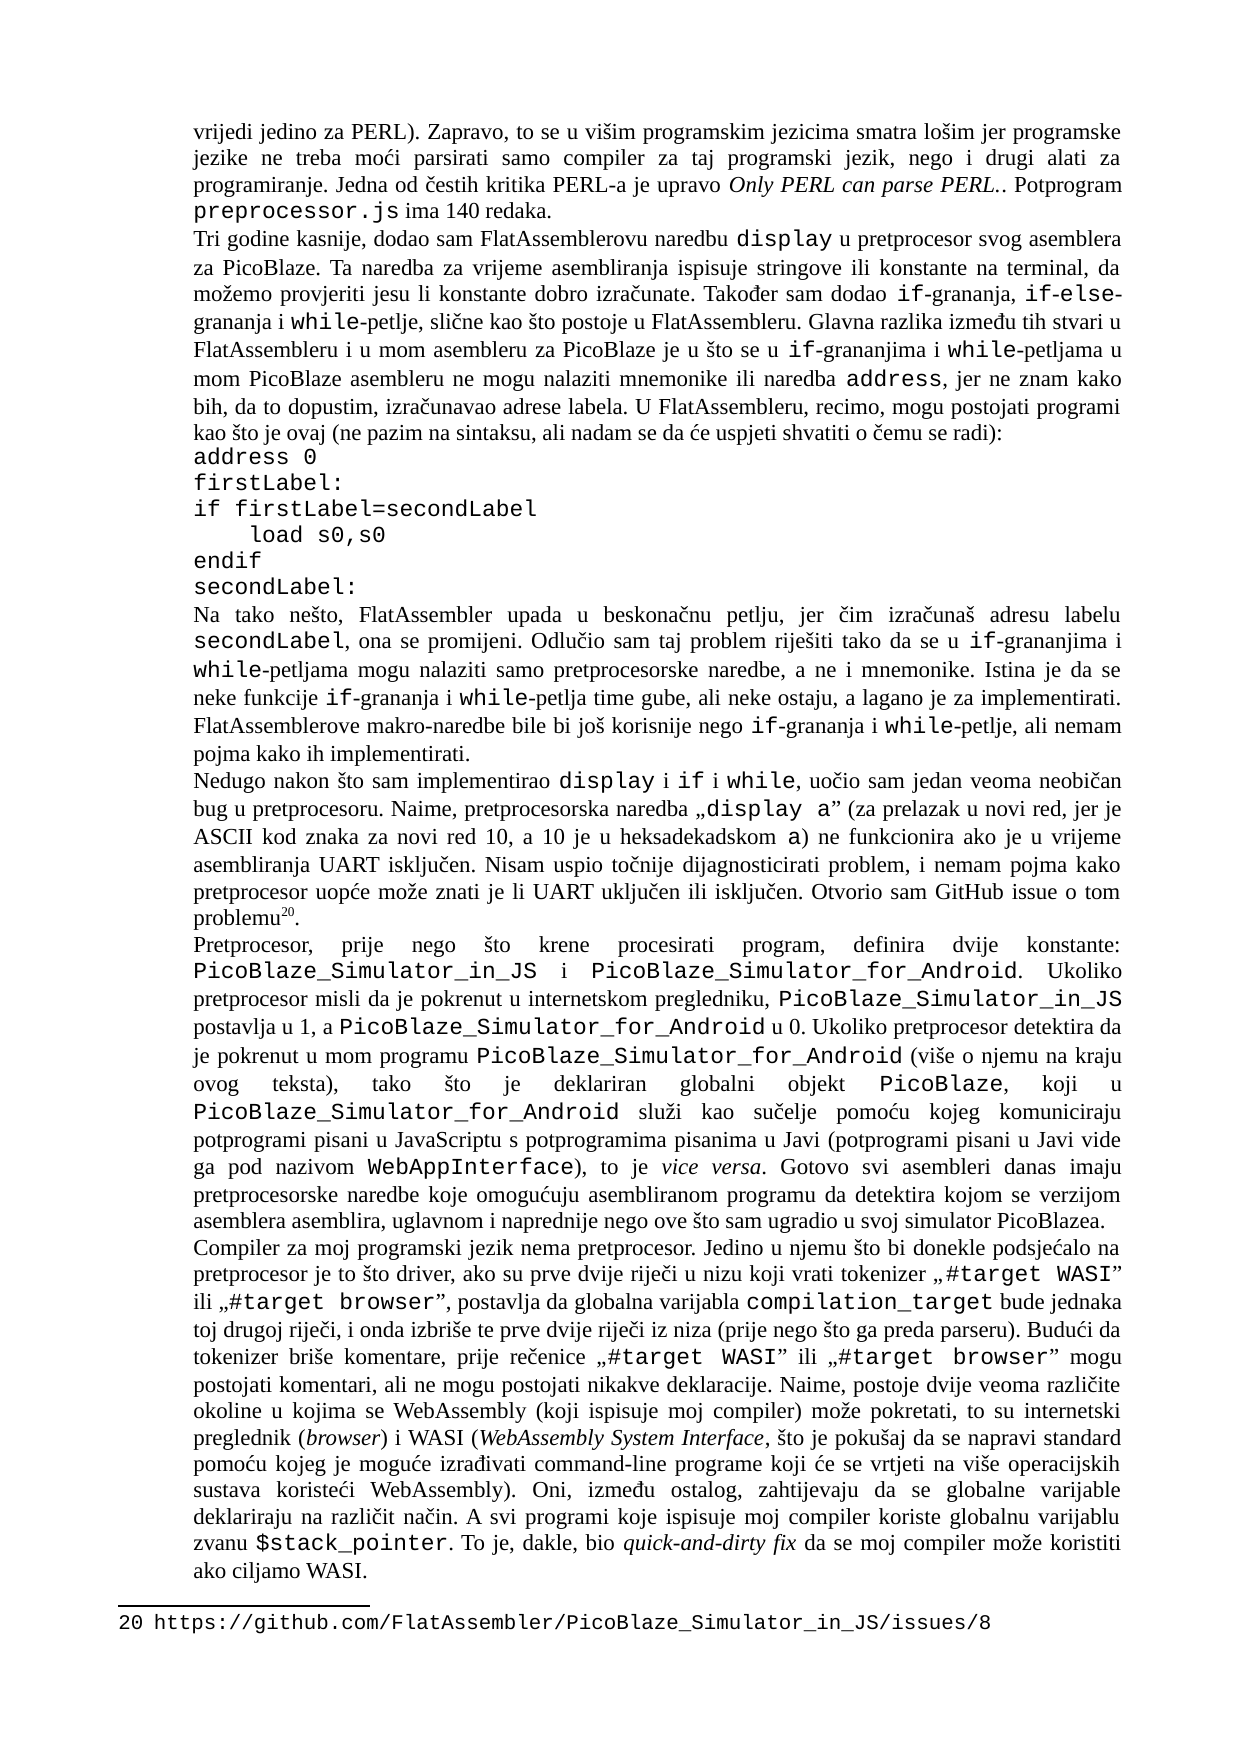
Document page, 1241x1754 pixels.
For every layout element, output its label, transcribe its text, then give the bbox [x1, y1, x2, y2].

list Compiler za moj programski jezik nema pretprocesor. Jedino u njemu što bi donekle podsjećalo na pretprocesor je to što driver, ako su prve dvije riječi u nizu koji vrati tokenizer „#target WASI” ili „#target browser”, postavlja da globalna varijabla compilation_target bude jednaka toj drugoj riječi, i onda izbriše te prve dvije riječi iz niza (prije nego što ga preda parseru). Budući da tokenizer briše komentare, prije rečenice „#target WASI” ili „#target browser” mogu postojati komentari, ali ne mogu postojati nikakve deklaracije. Naime, postoje dvije veoma različite okoline u kojima se WebAssembly (koji ispisuje moj compiler) može pokretati, to su internetski preglednik (browser) i WASI (WebAssembly System Interface, što je pokušaj da se napravi standard pomoću kojeg je moguće izrađivati command-line programe koji će se vrtjeti na više operacijskih sustava koristeći WebAssembly). Oni, između ostalog, zahtijevaju da se globalne varijable deklariraju na različit način. A svi programi koje ispisuje moj compiler koriste globalnu varijablu zvanu $stack_pointer. To je, dakle, bio quick-and-dirty fix da se moj compiler može koristiti ako ciljamo WASI. [156, 1234, 1122, 1584]
list load s0,s0 [156, 523, 1122, 549]
list vrijedi jedino za PERL). Zapravo, to se u višim programskim jezicima smatra lošim jer programske jezike ne treba moći parsirati samo compiler za taj programski jezik, nego i drugi alati za programiranje. Jedna od čestih kritika PERL-a je upravo Only PERL can parse PERL.. Potprogram preprocessor.js ima 140 redaka. [156, 118, 1122, 225]
list endif [156, 549, 1122, 575]
list Nedugo nakon što sam implementirao display i if i while, uočio sam jedan veoma neobičan bug u pretprocesoru. Naime, pretprocesorska naredba „display a” (za prelazak u novi red, jer je ASCII kod znaka za novi red 10, a 10 je u heksadekadskom a) ne funkcionira ako je u vrijeme asembliranja UART isključen. Nisam uspio točnije dijagnosticirati problem, i nemam pojma kako pretprocesor uopće može znati je li UART uključen ili isključen. Otvorio sam GitHub issue o tom problemu. [156, 767, 1122, 931]
list Tri godine kasnije, dodao sam FlatAssemblerovu naredbu display u pretprocesor svog asemblera za PicoBlaze. Ta naredba za vrijeme asembliranja ispisuje stringove ili konstante na terminal, da možemo provjeriti jesu li konstante dobro izračunate. Također sam dodao if-grananja, if-else-grananja i while-petlje, slične kao što postoje u FlatAssembleru. Glavna razlika između tih stvari u FlatAssembleru i u mom asembleru za PicoBlaze je u što se u if-grananjima i while-petljama u mom PicoBlaze asembleru ne mogu nalaziti mnemonike ili naredba address, jer ne znam kako bih, da to dopustim, izračunavao adrese labela. U FlatAssembleru, recimo, mogu postojati programi kao što je ovaj (ne pazim na sintaksu, ali nadam se da će uspjeti shvatiti o čemu se radi): [156, 225, 1122, 446]
list https://github.com/FlatAssembler/PicoBlaze_Simulator_in_JS/issues/8 [118, 1612, 1122, 1636]
list Na tako nešto, FlatAssembler upada u beskonačnu petlju, jer čim izračunaš adresu labelu secondLabel, ona se promijeni. Odlučio sam taj problem riješiti tako da se u if-grananjima i while-petljama mogu nalaziti samo pretprocesorske naredbe, a ne i mnemonike. Istina je da se neke funkcije if-grananja i while-petlja time gube, ali neke ostaju, a lagano je za implementirati. FlatAssemblerove makro-naredbe bile bi još korisnije nego if-grananja i while-petlje, ali nemam pojma kako ih implementirati. [156, 601, 1122, 767]
list firstLabel: [156, 472, 1122, 497]
list secondLabel: [156, 575, 1122, 601]
list Pretprocesor, prije nego što krene procesirati program, definira dvije konstante: PicoBlaze_Simulator_in_JS i PicoBlaze_Simulator_for_Android. Ukoliko pretprocesor misli da je pokrenut u internetskom pregledniku, PicoBlaze_Simulator_in_JS postavlja u 1, a PicoBlaze_Simulator_for_Android u 0. Ukoliko pretprocesor detektira da je pokrenut u mom programu PicoBlaze_Simulator_for_Android (više o njemu na kraju ovog teksta), tako što je deklariran globalni objekt PicoBlaze, koji u PicoBlaze_Simulator_for_Android služi kao sučelje pomoću kojeg komuniciraju potprogrami pisani u JavaScriptu s potprogramima pisanima u Javi (potprogrami pisani u Javi vide ga pod nazivom WebAppInterface), to je vice versa. Gotovo svi asembleri danas imaju pretprocesorske naredbe koje omogućuju asembliranom programu da detektira kojom se verzijom asemblera asemblira, uglavnom i naprednije nego ove što sam ugradio u svoj simulator PicoBlazea. [156, 931, 1122, 1234]
list address 0 [156, 446, 1122, 472]
list if firstLabel=secondLabel [156, 497, 1122, 523]
